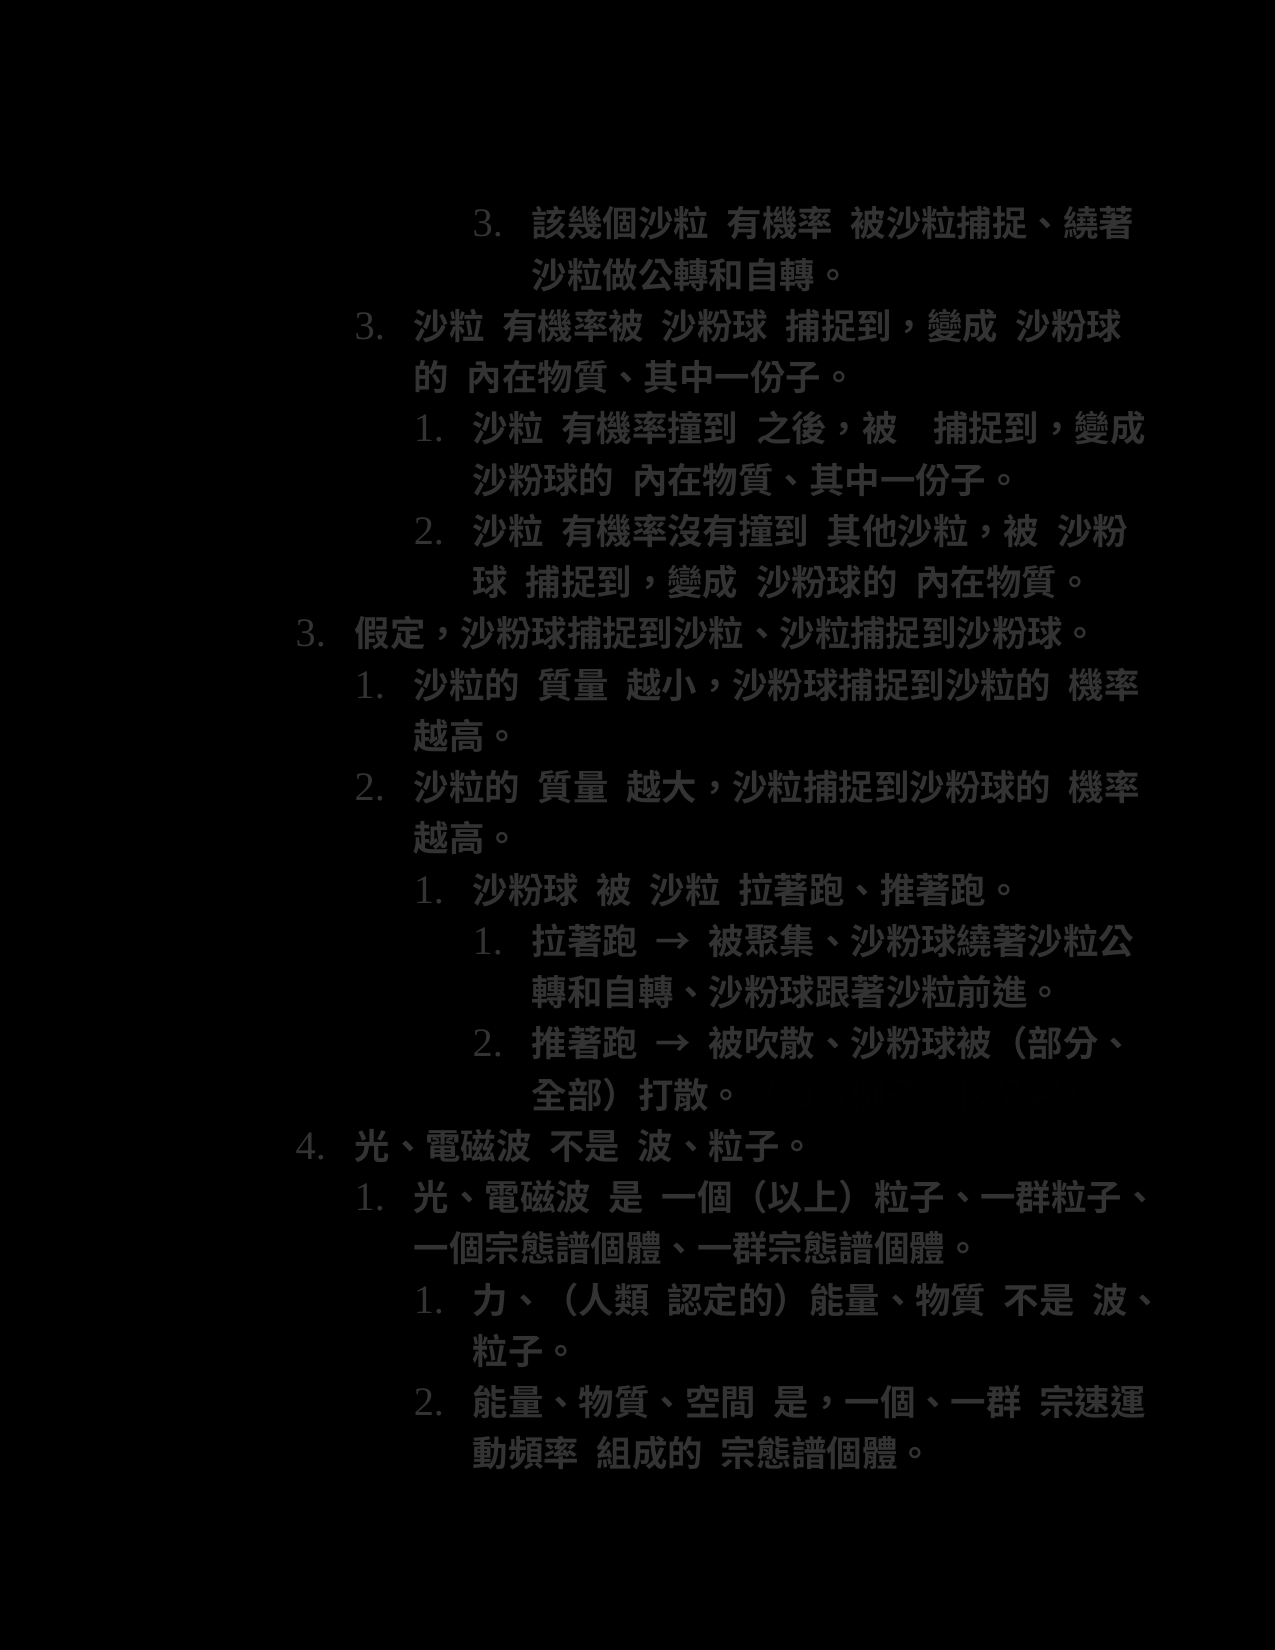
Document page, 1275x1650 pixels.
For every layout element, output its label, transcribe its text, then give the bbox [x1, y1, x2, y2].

list 力、（人類 認定的）能量、物質 不是 波、粒子。 [413, 1272, 1157, 1374]
list 沙粒 有機率撞到 之後，被 捕捉到，變成 沙粉球的 內在物質、其中一份子。 [413, 401, 1157, 503]
list 沙粒 有機率被 沙粉球 捕捉到，變成 沙粉球的 內在物質、其中一份子。 [354, 298, 1157, 401]
list 沙粒 有機率沒有撞到 其他沙粒，被 沙粉球 捕捉到，變成 沙粉球的 內在物質。 [413, 503, 1157, 606]
list 沙粒的 質量 越大，沙粒捕捉到沙粉球的 機率 越高。 [354, 759, 1157, 862]
list 光、電磁波 不是 波、粒子。 [295, 1118, 1157, 1169]
list 假定，沙粉球捕捉到沙粒、沙粒捕捉到沙粉球。 [295, 606, 1157, 657]
list 推著跑 → 被吹散、沙粉球被（部分、全部）打散。（抽象例子，核分裂） [472, 1016, 1157, 1118]
list 沙粉球 被 沙粒 拉著跑、推著跑。 [413, 862, 1157, 913]
list 沙粒的 質量 越小，沙粉球捕捉到沙粒的 機率 越高。 [354, 657, 1157, 759]
list 該幾個沙粒 有機率 被沙粒捕捉、繞著沙粒做公轉和自轉。 [472, 196, 1157, 298]
list 拉著跑 → 被聚集、沙粉球繞著沙粒公轉和自轉、沙粉球跟著沙粒前進。 [472, 913, 1157, 1016]
list 能量、物質、空間 是，一個、一群 宗速運動頻率 組成的 宗態譜個體。 [413, 1374, 1157, 1477]
list 光、電磁波 是 一個（以上）粒子、一群粒子、一個宗態譜個體、一群宗態譜個體。 [354, 1169, 1157, 1272]
